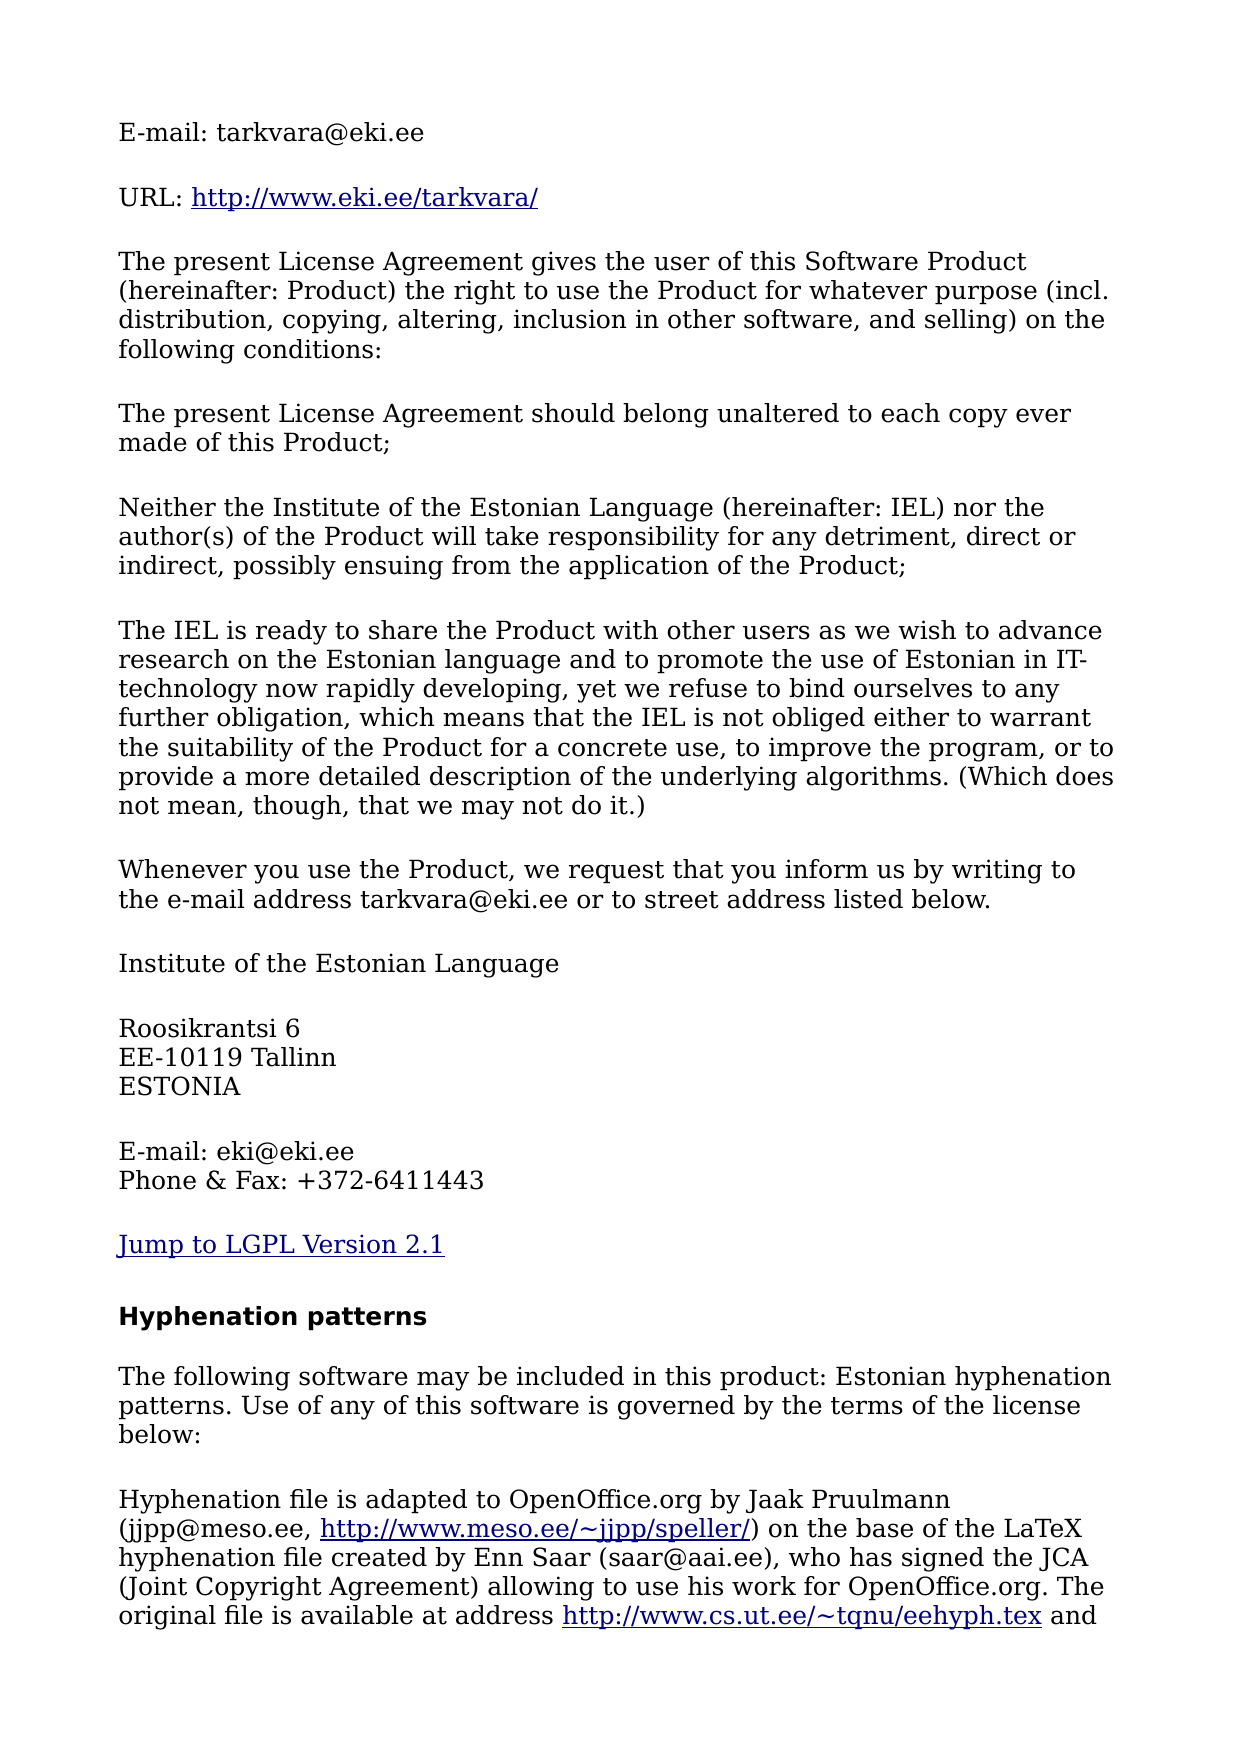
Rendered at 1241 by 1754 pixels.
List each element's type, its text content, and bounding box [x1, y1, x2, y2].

text Roosikrantsi 6 EE-10119 Tallinn ESTONIA [118, 1014, 1122, 1101]
text E-mail: eki@eki.ee Phone & Fax: +372-6411443 [118, 1137, 1122, 1195]
text Whenever you use the Product, we request that you inform us by writing to the e-mail address tarkvara@eki.ee or to street address listed below. [118, 856, 1122, 914]
text The present License Agreement gives the user of this Software Product (hereinafter: Product) the right to use the Product for whatever purpose (incl. distribution, copying, altering, inclusion in other software, and selling) on the following conditions: [118, 247, 1122, 364]
text E-mail: tarkvara@eki.ee [118, 118, 1122, 147]
text Neither the Institute of the Estonian Language (hereinafter: IEL) nor the author(s) of the Product will take responsibility for any detriment, direct or indirect, possibly ensuing from the application of the Product; [118, 493, 1122, 581]
text Institute of the Estonian Language [118, 949, 1122, 978]
subtitle Hyphenation patterns [118, 1302, 1122, 1332]
text The IEL is ready to share the Product with other users as we wish to advance research on the Estonian language and to promote the use of Estonian in IT-technology now rapidly developing, yet we refuse to bind ourselves to any further obligation, which means that the IEL is not obliged either to warrant the suitability of the Product for a concrete use, to improve the program, or to provide a more detailed description of the underlying algorithms. (Which does not mean, though, that we may not do it.) [118, 616, 1122, 820]
text The present License Agreement should belong unaltered to each copy ever made of this Product; [118, 399, 1122, 458]
text Jump to LGPL Version 2.1 [118, 1231, 1122, 1260]
text Hyphenation file is adapted to OpenOffice.org by Jaak Pruulmann (jjpp@meso.ee, http://www.meso.ee/~jjpp/speller/) on the base of the LaTeX hyphenation file created by Enn Saar (saar@aai.ee), who has signed the JCA (Joint Copyright Agreement) allowing to use his work for OpenOffice.org. The original file is available at address http://www.cs.ut.ee/~tqnu/eehyph.tex and [118, 1485, 1122, 1631]
text URL: http://www.eki.ee/tarkvara/ [118, 183, 1122, 212]
text The following software may be included in this product: Estonian hyphenation patterns. Use of any of this software is governed by the terms of the license below: [118, 1362, 1122, 1449]
